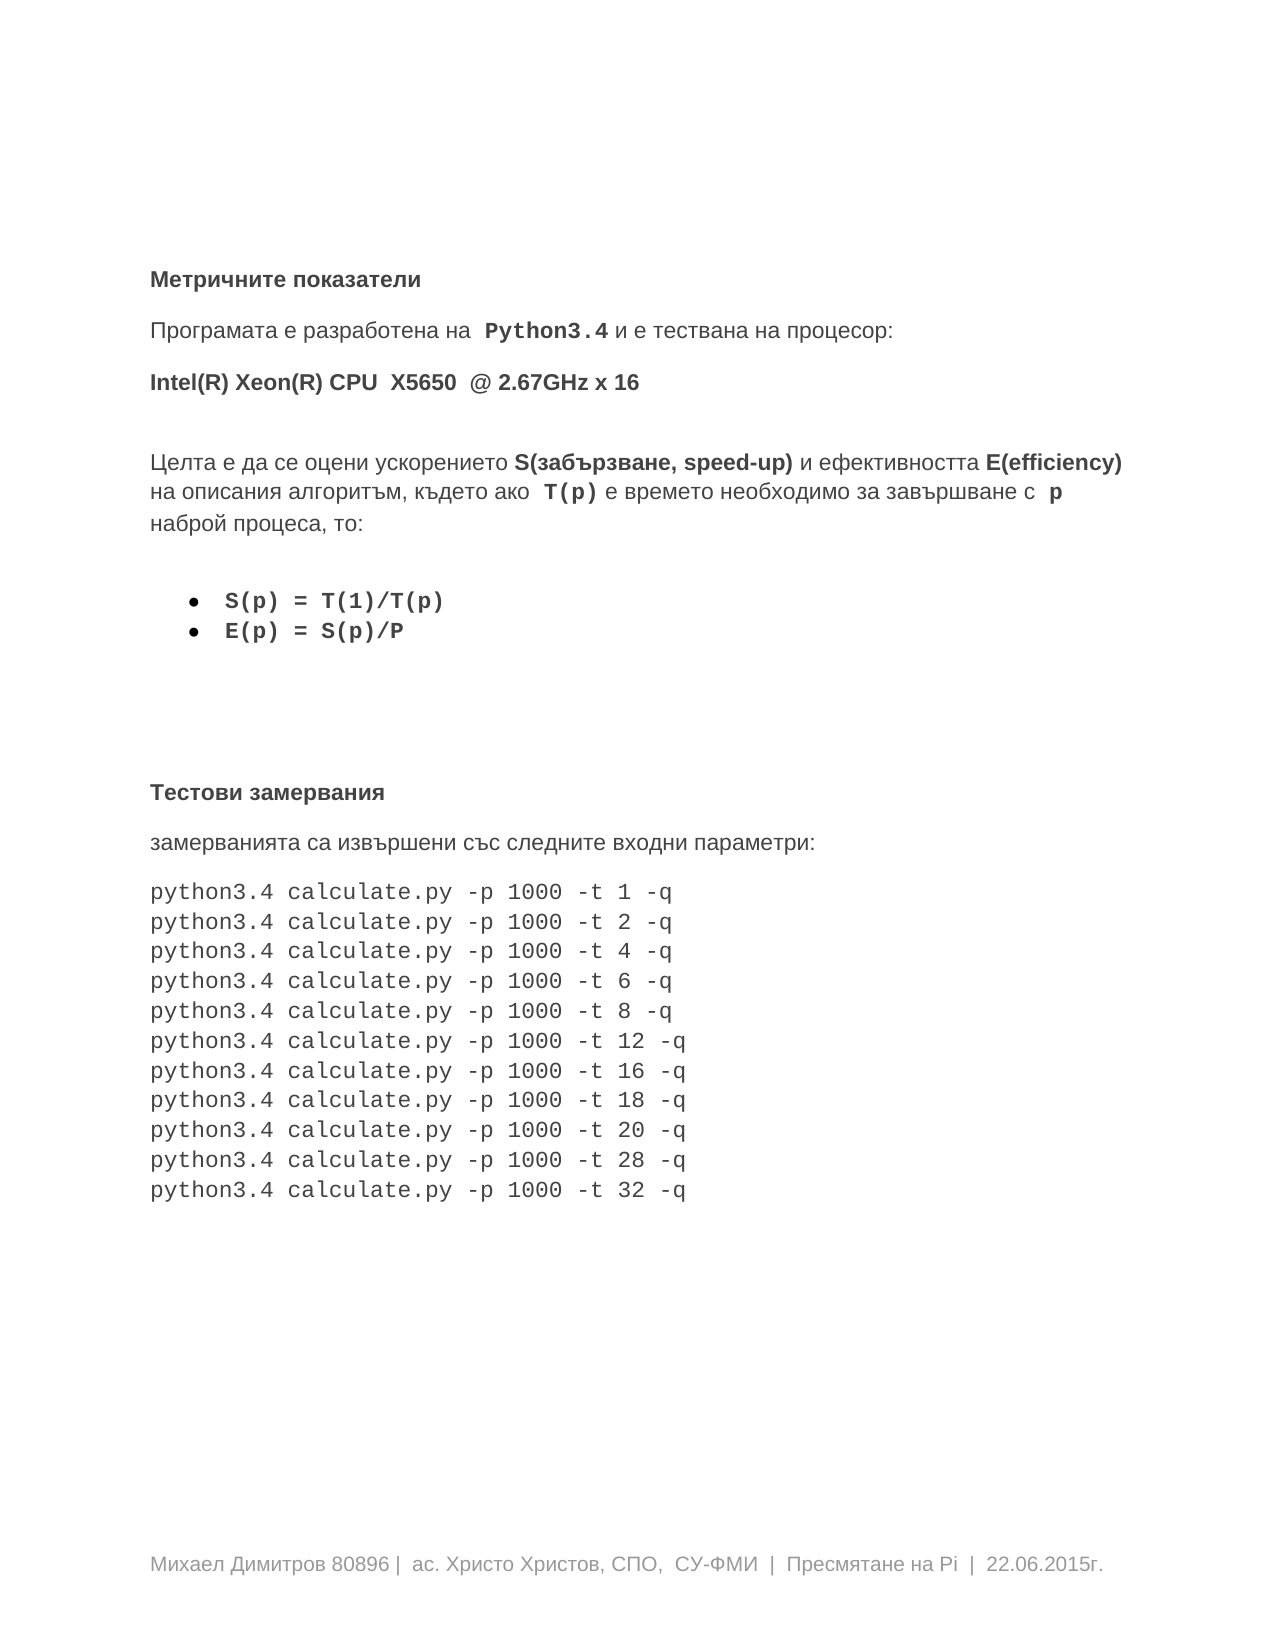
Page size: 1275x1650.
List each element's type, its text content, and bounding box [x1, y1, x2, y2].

text python3.4 calculate.py -p 1000 -t 1 -q python3.4 calculate.py -p 1000 -t 2 -q python3.4 calculate.py -p 1000 -t 4 -q python3.4 calculate.py -p 1000 -t 6 -q python3.4 calculate.py -p 1000 -t 8 -q python3.4 calculate.py -p 1000 -t 12 -q python3.4 calculate.py -p 1000 -t 16 -q python3.4 calculate.py -p 1000 -t 18 -q python3.4 calculate.py -p 1000 -t 20 -q python3.4 calculate.py -p 1000 -t 28 -q python3.4 calculate.py -p 1000 -t 32 -q [150, 880, 1125, 1204]
list E(p) = S(p)/P [187, 619, 1125, 646]
text замерванията са извършени със следните входни параметри: [150, 830, 1125, 856]
subtitle Тестови замервания [150, 780, 1125, 805]
list S(p) = T(1)/T(p) [187, 590, 1125, 616]
text Програмата е разработена на Python3.4 и е тествана на процесор: [150, 317, 1125, 345]
text Целта е да се оцени ускорението S(забързване, speed-up) и ефективността E(efficiency) на описания алгоритъм, където ако Т(p) e времето необходимо за завършване с p наброй процеса, то: [150, 449, 1125, 536]
text Intel(R) Xeon(R) CPU X5650 @ 2.67GHz x 16 [150, 370, 1125, 425]
subtitle Mетричните показатели [150, 267, 1125, 293]
